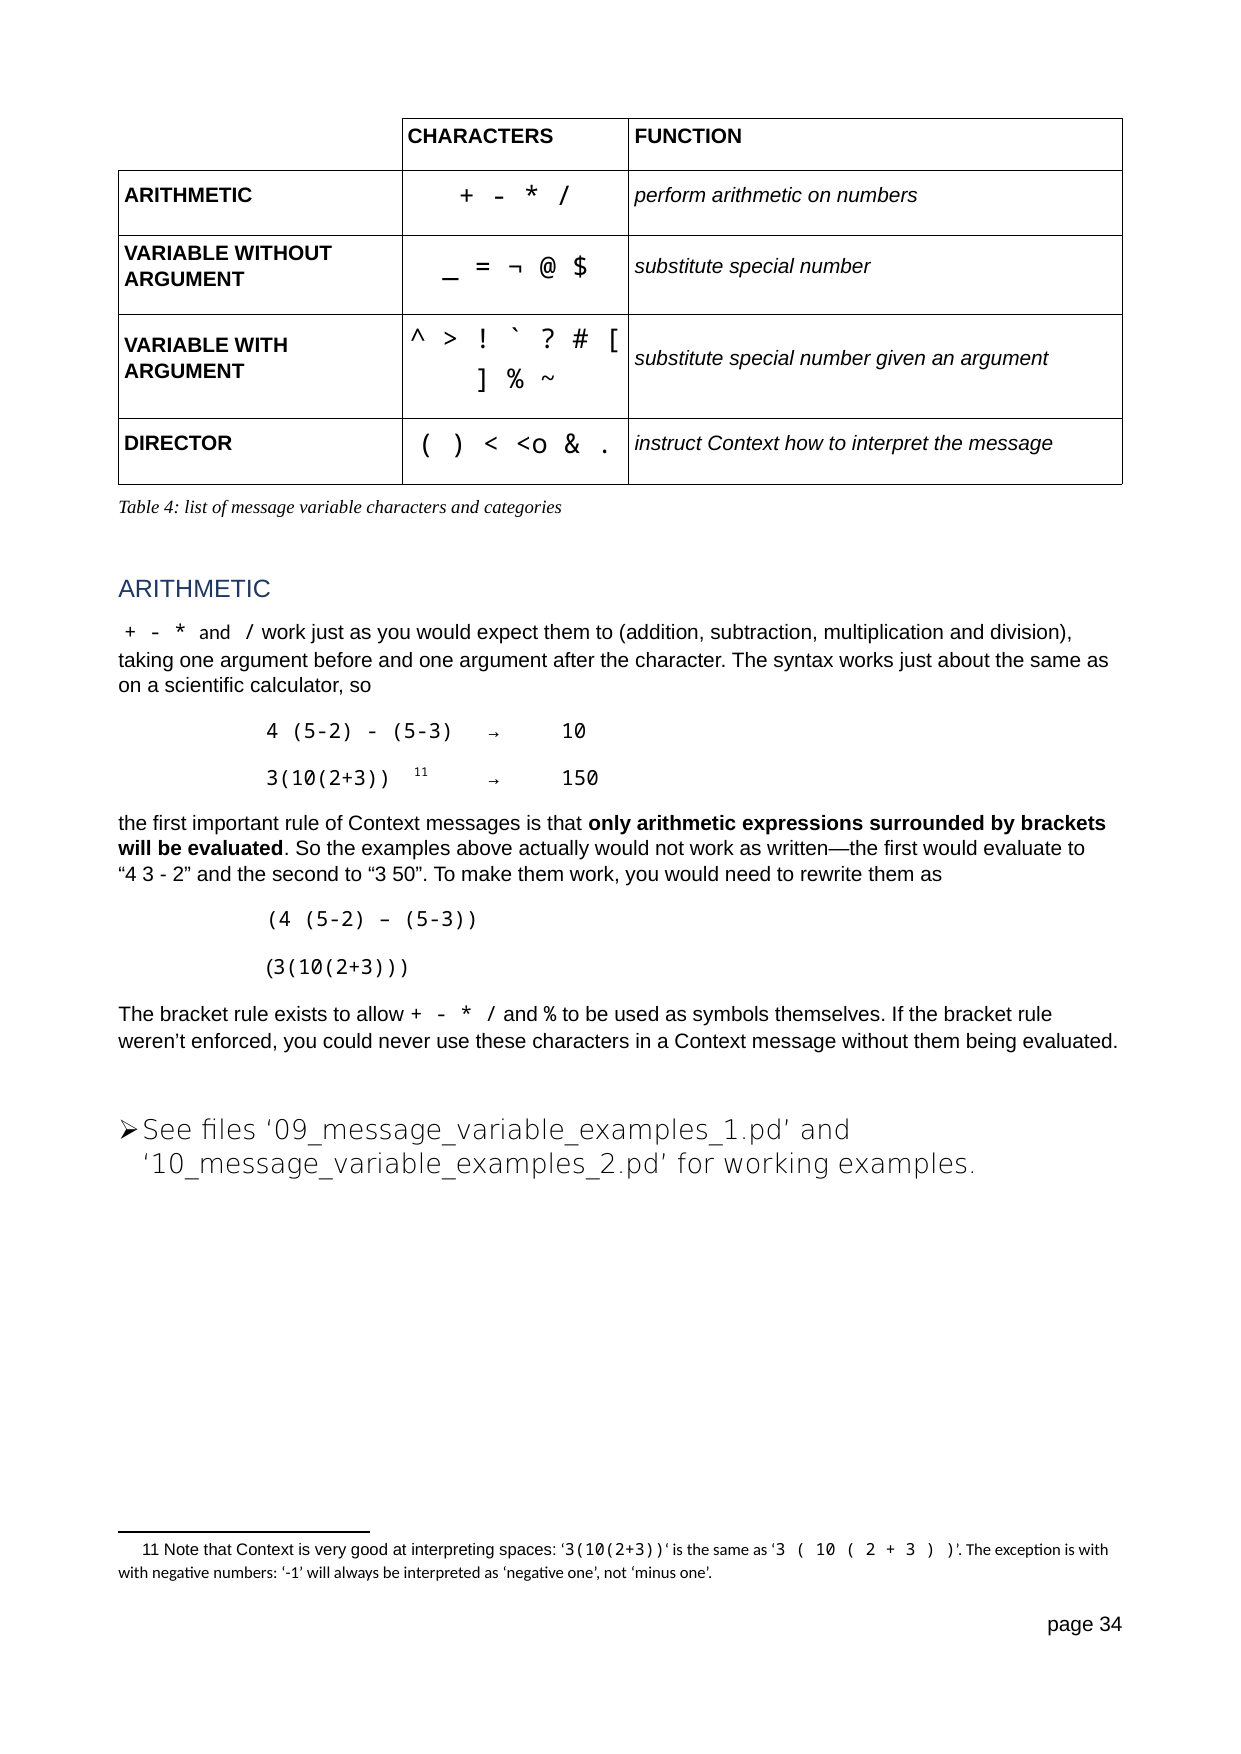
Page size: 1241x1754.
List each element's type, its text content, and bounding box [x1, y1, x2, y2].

text The bracket rule exists to allow + - * / and % to be used as symbols themselves. If the bracket rule weren’t enforced, you could never use these characters in a Context message without them being evaluated. [118, 999, 1122, 1053]
table_cell ARITHMETIC [119, 171, 402, 235]
text the first important rule of Context messages is that only arithmetic expressions surrounded by brackets will be evaluated. So the examples above actually would not work as written—the first would evaluate to “4 3 - 2” and the second to “3 50”. To make them work, you would need to rewrite them as [118, 810, 1122, 886]
text (4 (5-2) – (5-3)) [118, 904, 1122, 933]
table_cell substitute special number [629, 236, 1122, 313]
table_cell substitute special number given an argument [629, 315, 1122, 418]
table_cell perform arithmetic on numbers [629, 171, 1122, 235]
table_cell ( ) < <o & . [403, 419, 628, 483]
table_cell VARIABLE WITH ARGUMENT [119, 315, 402, 418]
table_cell instruct Context how to interpret the message [629, 419, 1122, 483]
list See files ‘09_message_variable_examples_1.pd’ and ‘10_message_variable_examples_2.pd’ for working examples. [118, 1114, 1122, 1180]
table_cell DIRECTOR [119, 419, 402, 483]
text Note that Context is very good at interpreting spaces: ‘3(10(2+3))‘ is the same as ‘3 ( 10 ( 2 + 3 ) )’. The exception is with with negative numbers: ‘-1’ will always be interpreted as ‘negative one’, not ‘minus one’. [118, 1538, 1122, 1582]
text + - * and / work just as you would expect them to (addition, subtraction, multiplication and division), taking one argument before and one argument after the character. The syntax works just about the same as on a scientific calculator, so [118, 617, 1122, 697]
text (3(10(2+3))) [118, 952, 1122, 980]
text Table 4: list of message variable characters and categories [118, 496, 1122, 518]
subtitle ARITHMETIC [118, 574, 1122, 603]
table_header [118, 118, 402, 170]
table_cell ^ > ! ` ? # [ ] % ~ [403, 315, 628, 418]
table_header CHARACTERS [403, 119, 628, 170]
table_cell _ = ¬ @ $ [403, 236, 628, 313]
text 4 (5-2) - (5-3) → 10 [118, 716, 1122, 744]
table_cell VARIABLE WITHOUT ARGUMENT [119, 236, 402, 313]
table_cell + - * / [403, 171, 628, 235]
text 3(10(2+3)) → 150 [118, 763, 1122, 791]
table_header FUNCTION [629, 119, 1122, 170]
